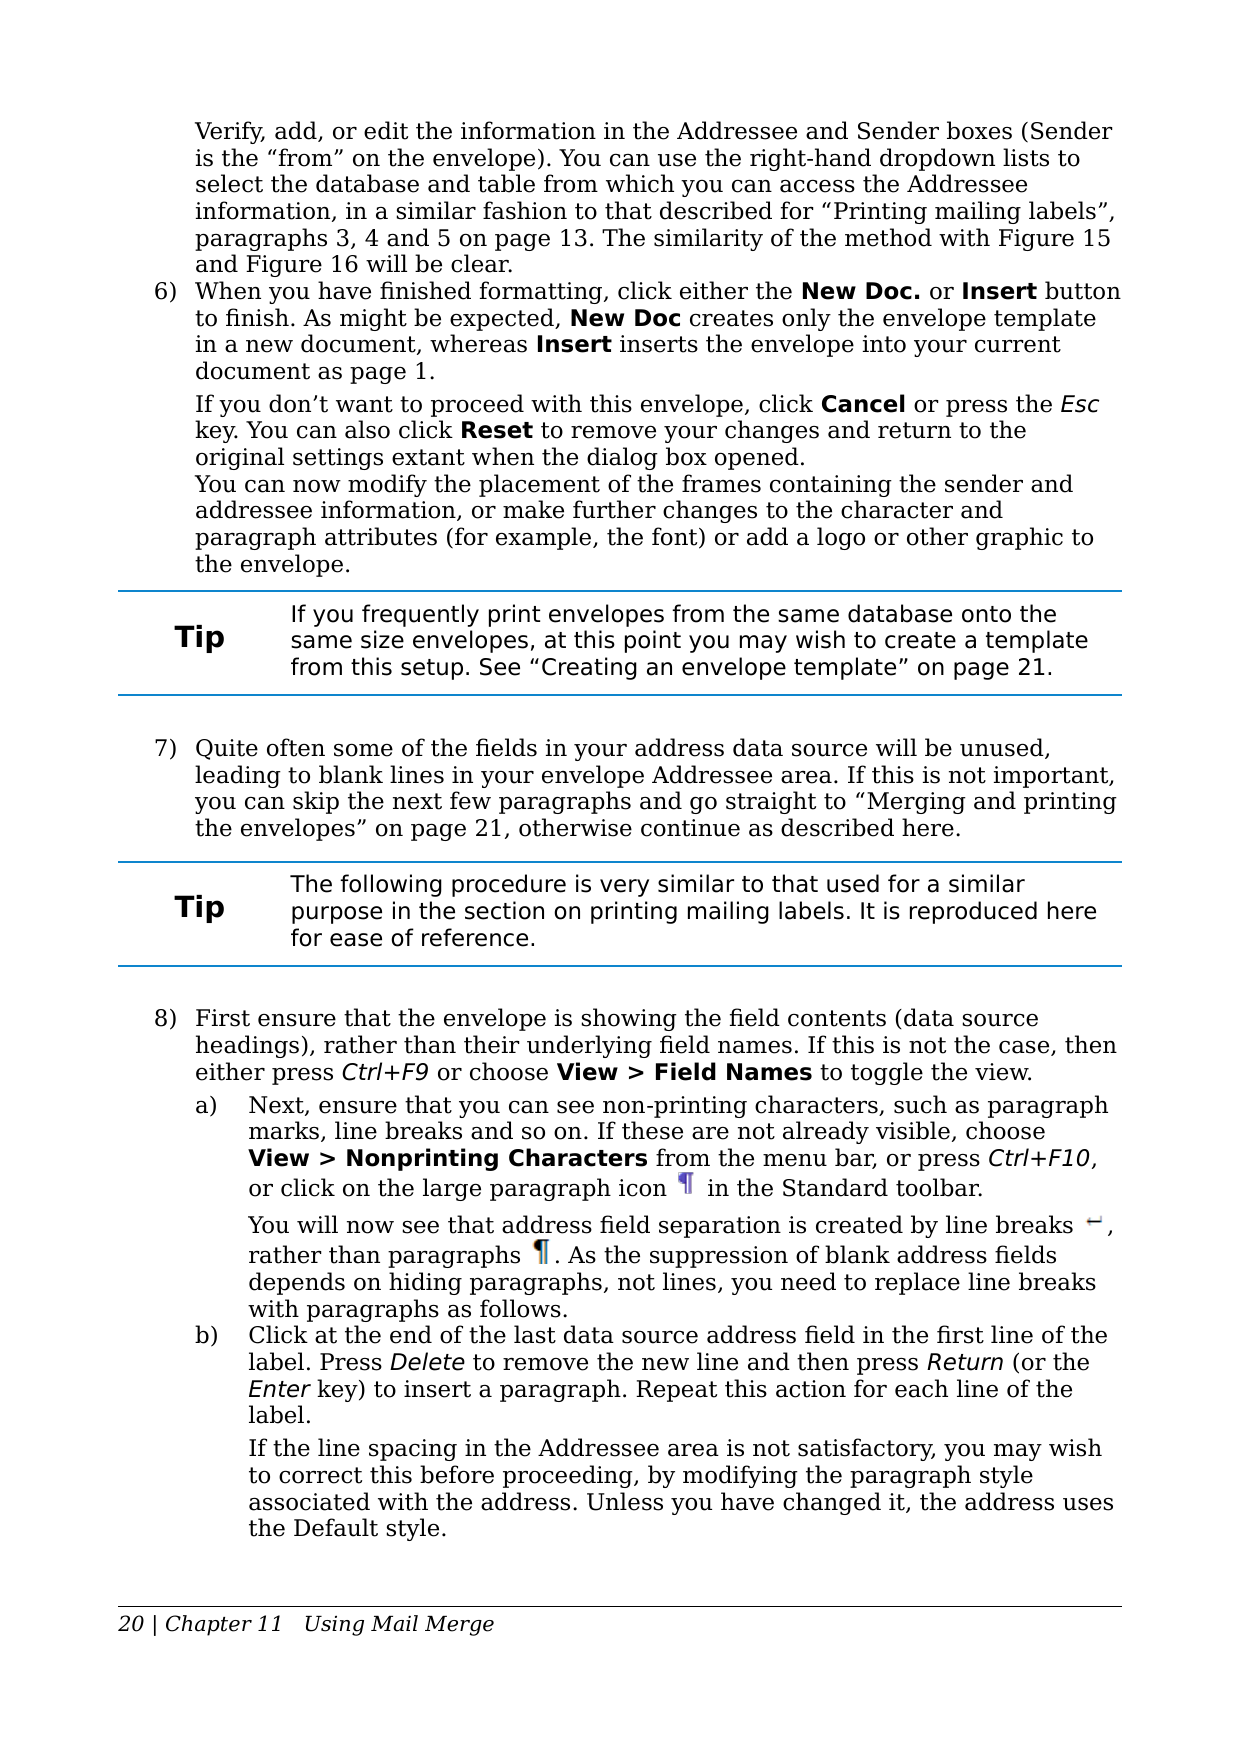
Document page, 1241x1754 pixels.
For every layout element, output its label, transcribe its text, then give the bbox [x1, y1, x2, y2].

picture [1081, 1208, 1107, 1234]
list You will now see that address field separation is created by line breaks , rather than paragraphs . As the suppression of blank address fields depends on hiding paragraphs, not lines, you need to replace line breaks with paragraphs as follows. [248, 1208, 1122, 1323]
list First ensure that the envelope is showing the field contents (data source headings), rather than their underlying field names. If this is not the case, then either press Ctrl+F9 or choose View > Field Names to toggle the view. [177, 1006, 1122, 1086]
list Click at the end of the last data source address field in the first line of the label. Press Delete to remove the new line and then press Return (or the Enter key) to insert a paragraph. Repeat this action for each line of the label. [195, 1323, 1122, 1429]
table_header Tip [118, 592, 281, 694]
picture [674, 1171, 700, 1197]
list You can now modify the placement of the frames containing the sender and addressee information, or make further changes to the character and paragraph attributes (for example, the font) or add a logo or other graphic to the envelope. [195, 471, 1122, 578]
list Verify, add, or edit the information in the Addressee and Sender boxes (Sender is the “from” on the envelope). You can use the right-hand dropdown lists to select the database and table from which you can access the Addressee information, in a similar fashion to that described for “Printing mailing labels”, paragraphs 3, 4 and 5 on page 13. The similarity of the method with Figure 15 and Figure 16 will be clear. [195, 118, 1122, 278]
picture [528, 1238, 554, 1264]
table_header If you frequently print envelopes from the same database onto the same size envelopes, at this point you may wish to create a template from this setup. See “Creating an envelope template” on page 21. [281, 592, 1122, 694]
table_header Tip [118, 863, 281, 964]
list Next, ensure that you can see non‑printing characters, such as paragraph marks, line breaks and so on. If these are not already visible, choose View > Nonprinting Characters from the menu bar, or press Ctrl+F10, or click on the large paragraph icon in the Standard toolbar. [195, 1092, 1122, 1202]
list When you have finished formatting, click either the New Doc. or Insert button to finish. As might be expected, New Doc creates only the envelope template in a new document, whereas Insert inserts the envelope into your current document as page 1. [177, 278, 1122, 385]
list If the line spacing in the Addressee area is not satisfactory, you may wish to correct this before proceeding, by modifying the paragraph style associated with the address. Unless you have changed it, the address uses the Default style. [248, 1436, 1122, 1542]
list Quite often some of the fields in your address data source will be unused, leading to blank lines in your envelope Addressee area. If this is not important, you can skip the next few paragraphs and go straight to “Merging and printing the envelopes” on page 21, otherwise continue as described here. [177, 735, 1122, 842]
table_header The following procedure is very similar to that used for a similar purpose in the section on printing mailing labels. It is reproduced here for ease of reference. [281, 863, 1122, 964]
list If you don’t want to proceed with this envelope, click Cancel or press the Esc key. You can also click Reset to remove your changes and return to the original settings extant when the dialog box opened. [195, 391, 1122, 471]
